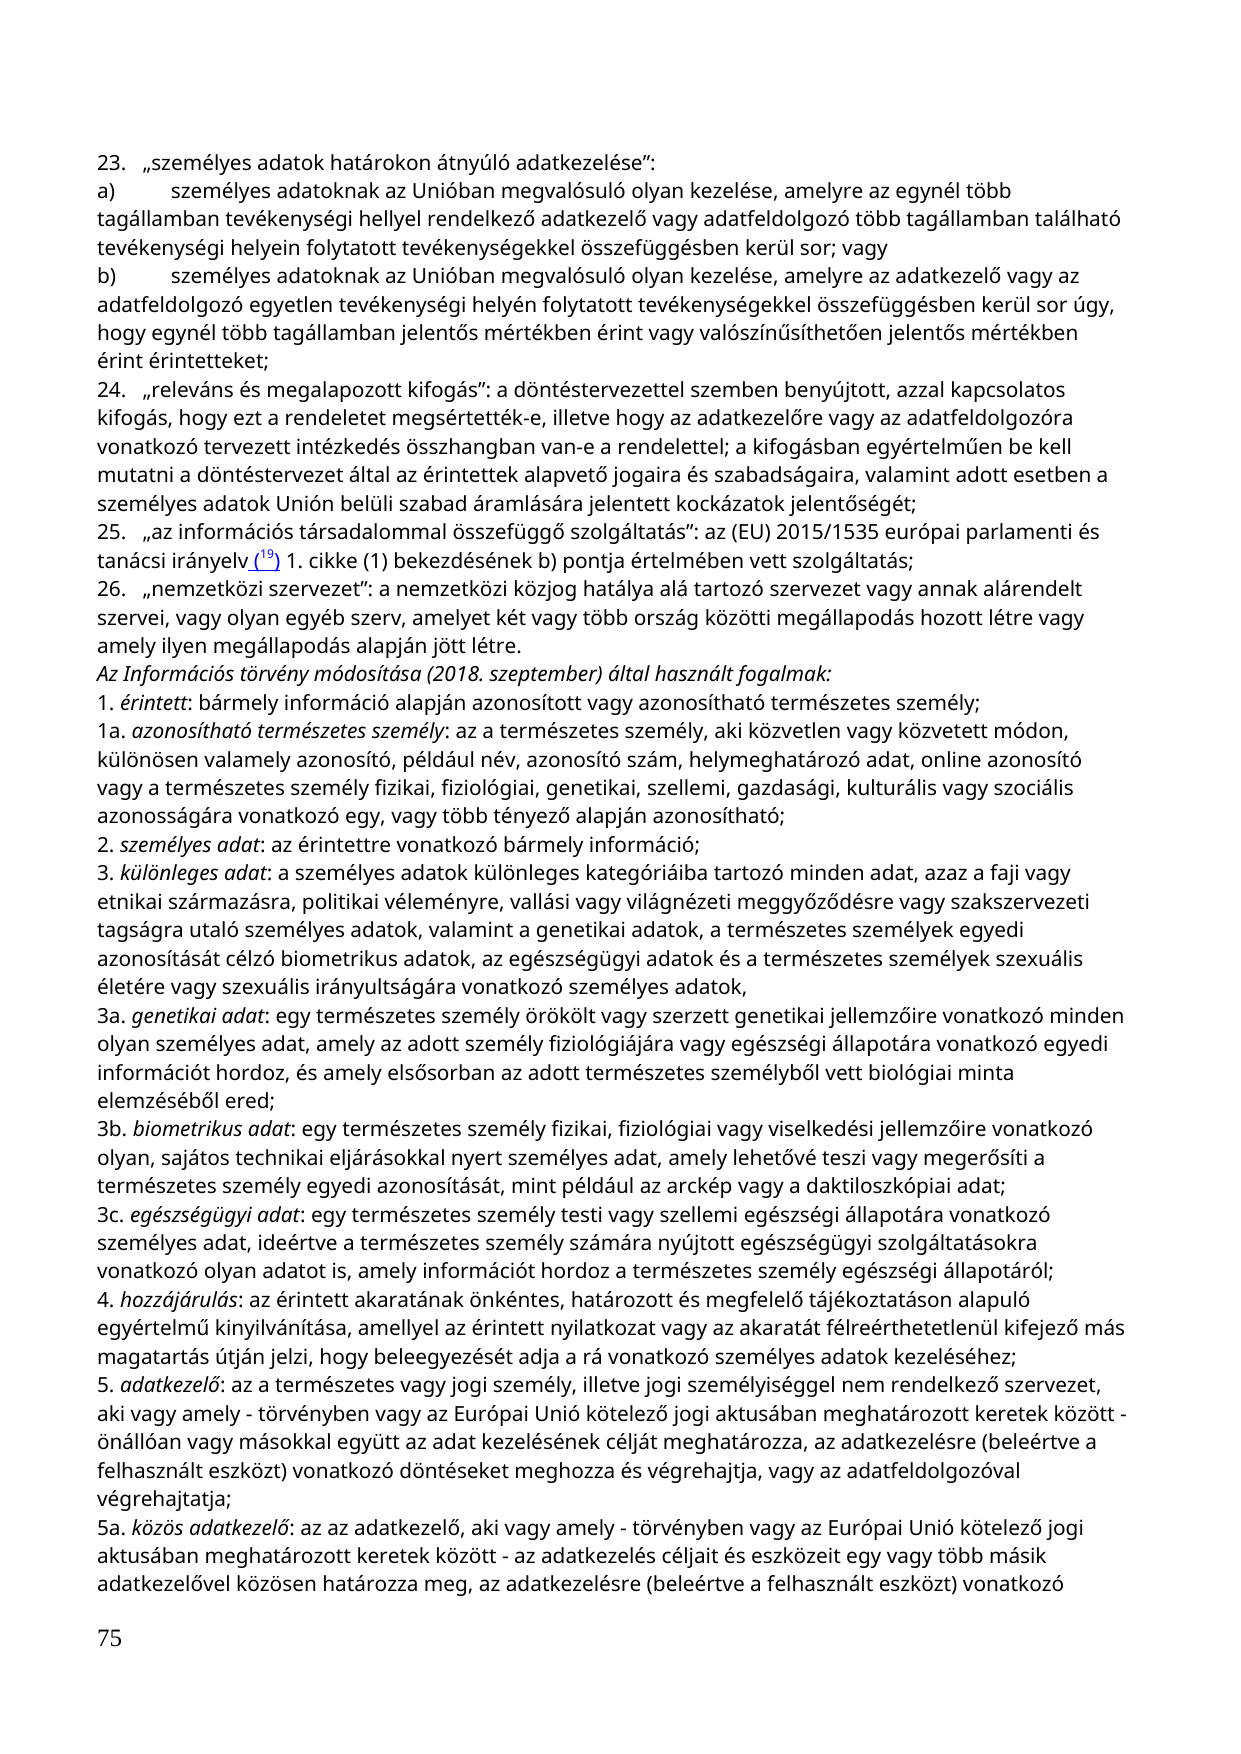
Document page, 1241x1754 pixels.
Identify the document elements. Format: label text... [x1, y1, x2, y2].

text 26. „nemzetközi szervezet”: a nemzetközi közjog hatálya alá tartozó szervezet vagy annak alárendelt szervei, vagy olyan egyéb szerv, amelyet két vagy több ország közötti megállapodás hozott létre vagy amely ilyen megállapodás alapján jött létre. [97, 574, 1130, 659]
text 5. adatkezelő: az a természetes vagy jogi személy, illetve jogi személyiséggel nem rendelkező szervezet, aki vagy amely - törvényben vagy az Európai Unió kötelező jogi aktusában meghatározott keretek között - önállóan vagy másokkal együtt az adat kezelésének célját meghatározza, az adatkezelésre (beleértve a felhasznált eszközt) vonatkozó döntéseket meghozza és végrehajtja, vagy az adatfeldolgozóval végrehajtatja; [97, 1370, 1130, 1513]
text 4. hozzájárulás: az érintett akaratának önkéntes, határozott és megfelelő tájékoztatáson alapuló egyértelmű kinyilvánítása, amellyel az érintett nyilatkozat vagy az akaratát félreérthetetlenül kifejező más magatartás útján jelzi, hogy beleegyezését adja a rá vonatkozó személyes adatok kezeléséhez; [97, 1285, 1130, 1370]
text b) személyes adatoknak az Unióban megvalósuló olyan kezelése, amelyre az adatkezelő vagy az adatfeldolgozó egyetlen tevékenységi helyén folytatott tevékenységekkel összefüggésben kerül sor úgy, hogy egynél több tagállamban jelentős mértékben érint vagy valószínűsíthetően jelentős mértékben érint érintetteket; [97, 261, 1130, 375]
text 3. különleges adat: a személyes adatok különleges kategóriáiba tartozó minden adat, azaz a faji vagy etnikai származásra, politikai véleményre, vallási vagy világnézeti meggyőződésre vagy szakszervezeti tagságra utaló személyes adatok, valamint a genetikai adatok, a természetes személyek egyedi azonosítását célzó biometrikus adatok, az egészségügyi adatok és a természetes személyek szexuális életére vagy szexuális irányultságára vonatkozó személyes adatok, [97, 858, 1130, 1001]
text 3b. biometrikus adat: egy természetes személy fizikai, fiziológiai vagy viselkedési jellemzőire vonatkozó olyan, sajátos technikai eljárásokkal nyert személyes adat, amely lehetővé teszi vagy megerősíti a természetes személy egyedi azonosítását, mint például az arckép vagy a daktiloszkópiai adat; [97, 1114, 1130, 1200]
text 23. „személyes adatok határokon átnyúló adatkezelése”: [97, 148, 1130, 176]
text 2. személyes adat: az érintettre vonatkozó bármely információ; [97, 830, 1130, 858]
text 3a. genetikai adat: egy természetes személy örökölt vagy szerzett genetikai jellemzőire vonatkozó minden olyan személyes adat, amely az adott személy fiziológiájára vagy egészségi állapotára vonatkozó egyedi információt hordoz, és amely elsősorban az adott természetes személyből vett biológiai minta elemzéséből ered; [97, 1001, 1130, 1114]
text 3c. egészségügyi adat: egy természetes személy testi vagy szellemi egészségi állapotára vonatkozó személyes adat, ideértve a természetes személy számára nyújtott egészségügyi szolgáltatásokra vonatkozó olyan adatot is, amely információt hordoz a természetes személy egészségi állapotáról; [97, 1200, 1130, 1285]
text 1. érintett: bármely információ alapján azonosított vagy azonosítható természetes személy; [97, 688, 1130, 716]
text 5a. közös adatkezelő: az az adatkezelő, aki vagy amely - törvényben vagy az Európai Unió kötelező jogi aktusában meghatározott keretek között - az adatkezelés céljait és eszközeit egy vagy több másik adatkezelővel közösen határozza meg, az adatkezelésre (beleértve a felhasznált eszközt) vonatkozó [97, 1513, 1130, 1598]
text Az Információs törvény módosítása (2018. szeptember) által használt fogalmak: [97, 659, 1130, 688]
text 24. „releváns és megalapozott kifogás”: a döntéstervezettel szemben benyújtott, azzal kapcsolatos kifogás, hogy ezt a rendeletet megsértették-e, illetve hogy az adatkezelőre vagy az adatfeldolgozóra vonatkozó tervezett intézkedés összhangban van-e a rendelettel; a kifogásban egyértelműen be kell mutatni a döntéstervezet által az érintettek alapvető jogaira és szabadságaira, valamint adott esetben a személyes adatok Unión belüli szabad áramlására jelentett kockázatok jelentőségét; [97, 375, 1130, 517]
text a) személyes adatoknak az Unióban megvalósuló olyan kezelése, amelyre az egynél több tagállamban tevékenységi hellyel rendelkező adatkezelő vagy adatfeldolgozó több tagállamban található tevékenységi helyein folytatott tevékenységekkel összefüggésben kerül sor; vagy [97, 176, 1130, 261]
text 25. „az információs társadalommal összefüggő szolgáltatás”: az (EU) 2015/1535 európai parlamenti és tanácsi irányelv (19) 1. cikke (1) bekezdésének b) pontja értelmében vett szolgáltatás; [97, 517, 1130, 574]
text 1a. azonosítható természetes személy: az a természetes személy, aki közvetlen vagy közvetett módon, különösen valamely azonosító, például név, azonosító szám, helymeghatározó adat, online azonosító vagy a természetes személy fizikai, fiziológiai, genetikai, szellemi, gazdasági, kulturális vagy szociális azonosságára vonatkozó egy, vagy több tényező alapján azonosítható; [97, 716, 1130, 830]
